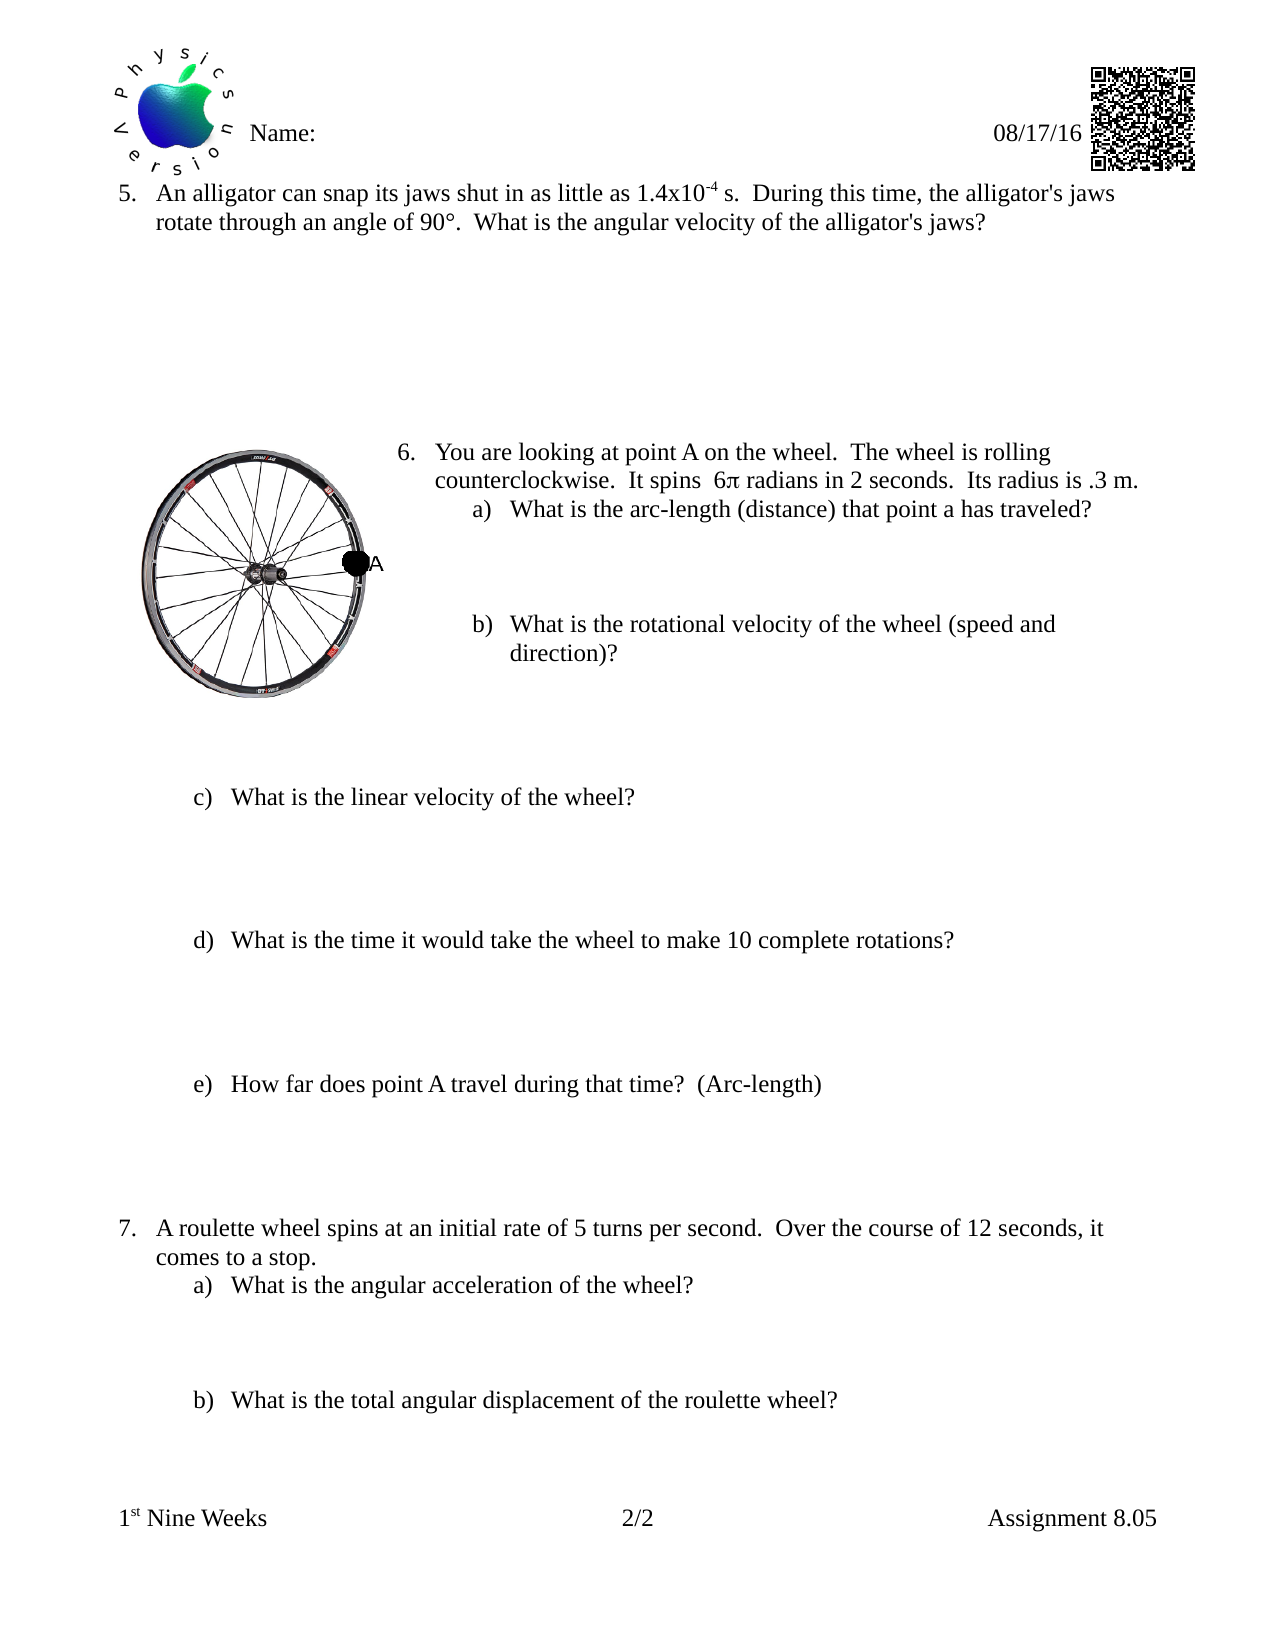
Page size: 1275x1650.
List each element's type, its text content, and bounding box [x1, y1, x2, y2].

list What is the arc-length (distance) that point a has traveled? [397, 494, 1157, 523]
list What is the rotational velocity of the wheel (speed and direction)? [397, 609, 1157, 667]
list What is the time it would take the wheel to make 10 complete rotations? [193, 926, 1157, 954]
list How far does point A travel during that time? (Arc-length) [193, 1069, 1157, 1098]
picture [109, 449, 397, 698]
list An alligator can snap its jaws shut in as little as 1.4x10-4 s. During this time, the alligator's jaws rotate through an angle of 90°. What is the angular velocity of the alligator's jaws? [118, 176, 1157, 236]
list You are looking at point A on the wheel. The wheel is rolling counterclockwise. It spins 6p radians in 2 seconds. Its radius is .3 m. [118, 437, 1157, 494]
picture [113, 48, 234, 176]
list What is the angular acceleration of the wheel? [193, 1271, 1157, 1299]
list What is the linear velocity of the wheel? [193, 782, 1157, 811]
picture [1082, 58, 1203, 179]
list What is the total angular displacement of the roulette wheel? [193, 1386, 1157, 1414]
list A roulette wheel spins at an initial rate of 5 turns per second. Over the course of 12 seconds, it comes to a stop. [118, 1213, 1157, 1271]
